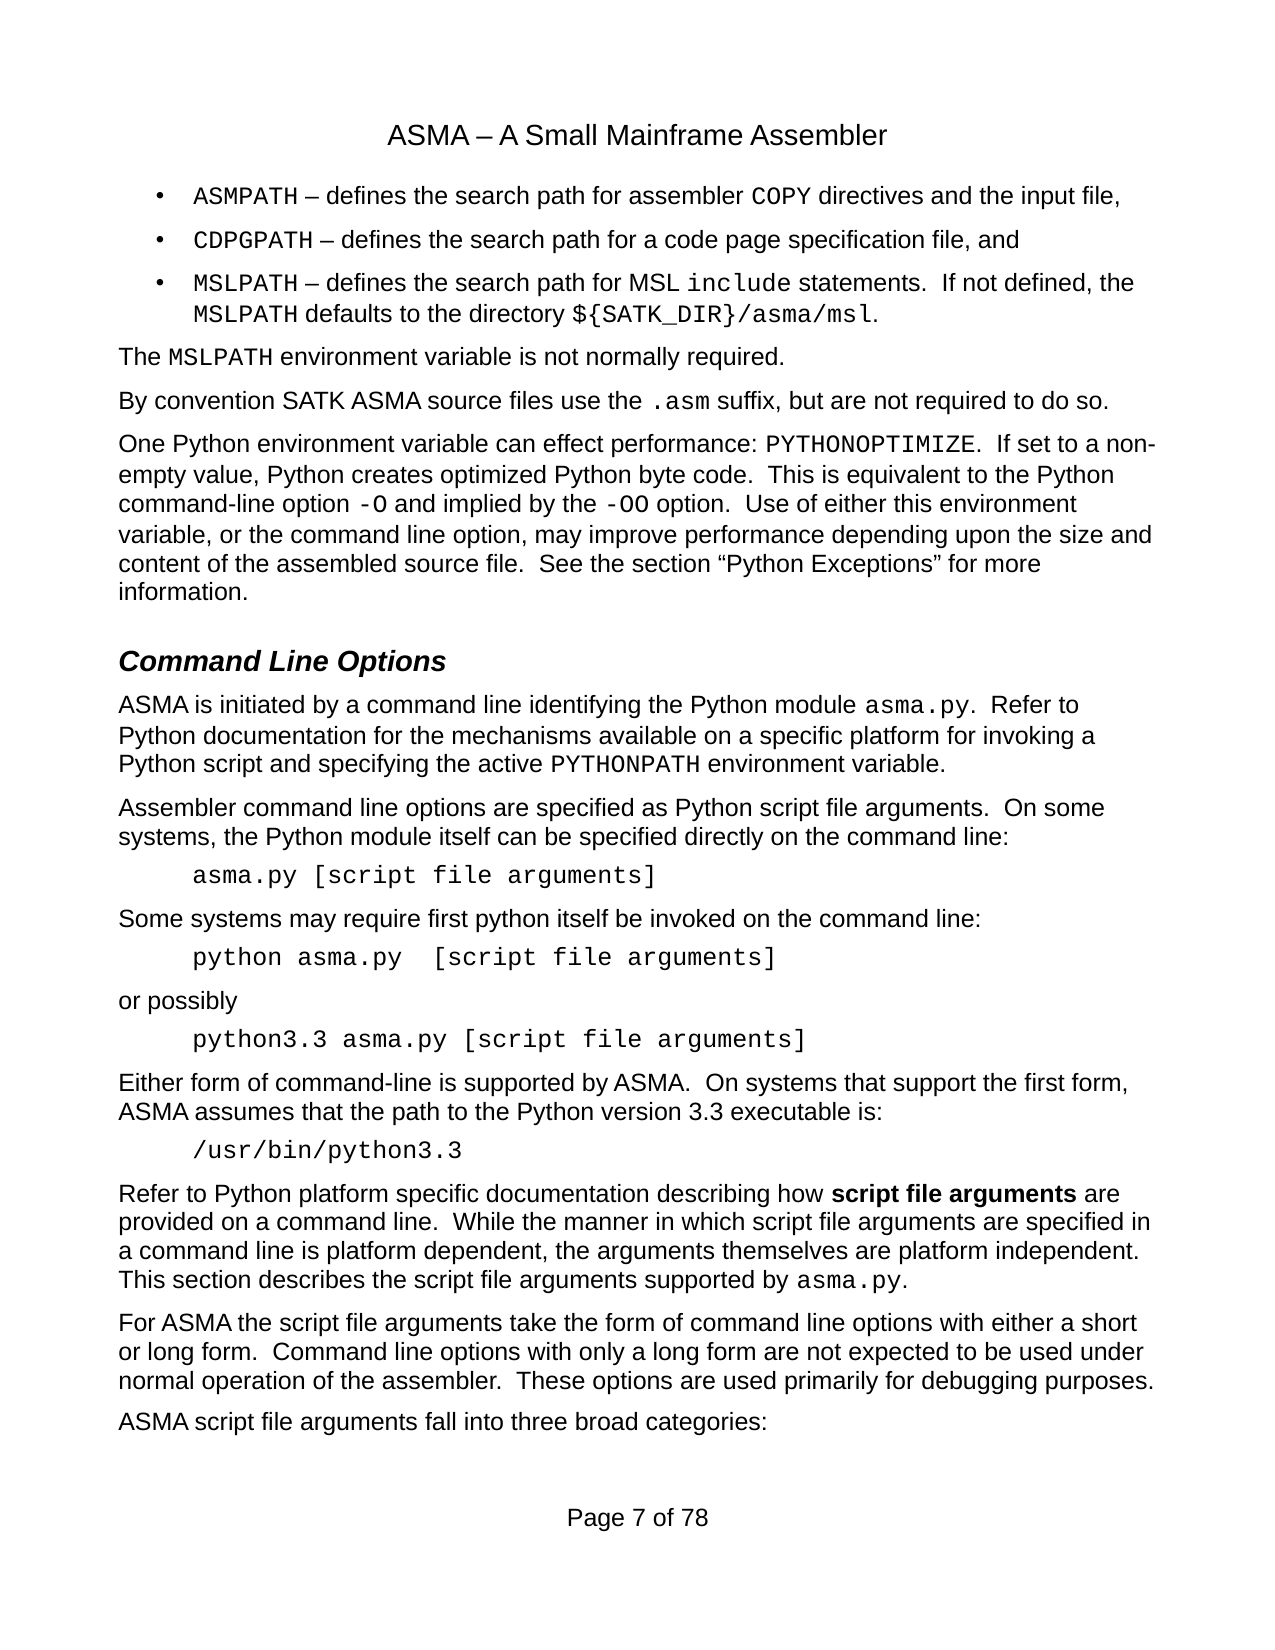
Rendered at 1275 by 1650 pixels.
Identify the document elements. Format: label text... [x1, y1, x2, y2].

text The MSLPATH environment variable is not normally required. [118, 342, 1157, 373]
list CDPGPATH – defines the search path for a code page specification file, and [156, 224, 1157, 256]
text Some systems may require first python itself be invoked on the command line: [118, 904, 1157, 932]
text python3.3 asma.py [script file arguments] [192, 1027, 1157, 1055]
text For ASMA the script file arguments take the form of command line options with either a short or long form. Command line options with only a long form are not expected to be used under normal operation of the assembler. These options are used primarily for debugging purposes. [118, 1308, 1157, 1394]
text Assembler command line options are specified as Python script file arguments. On some systems, the Python module itself can be specified directly on the command line: [118, 793, 1157, 850]
list MSLPATH – defines the search path for MSL include statements. If not defined, the MSLPATH defaults to the directory ${SATK_DIR}/asma/msl. [156, 268, 1157, 330]
text ASMA script file arguments fall into three broad categories: [118, 1407, 1157, 1436]
text One Python environment variable can effect performance: PYTHONOPTIMIZE. If set to a non-empty value, Python creates optimized Python byte code. This is equivalent to the Python command-line option -O and implied by the -OO option. Use of either this environment variable, or the command line option, may improve performance depending upon the size and content of the assembled source file. See the section “Python Exceptions” for more information. [118, 429, 1157, 606]
list ASMPATH – defines the search path for assembler COPY directives and the input file, [156, 181, 1157, 212]
text /usr/bin/python3.3 [192, 1138, 1157, 1166]
text python asma.py [script file arguments] [192, 945, 1157, 973]
text Either form of command-line is supported by ASMA. On systems that support the first form, ASMA assumes that the path to the Python version 3.3 executable is: [118, 1068, 1157, 1125]
text asma.py [script file arguments] [192, 863, 1157, 891]
text Refer to Python platform specific documentation describing how script file arguments are provided on a command line. While the manner in which script file arguments are specified in a command line is platform dependent, the arguments themselves are platform independent. This section describes the script file arguments supported by asma.py. [118, 1179, 1157, 1296]
subtitle Command Line Options [118, 644, 1157, 677]
text By convention SATK ASMA source files use the .asm suffix, but are not required to do so. [118, 386, 1157, 417]
text ASMA is initiated by a command line identifying the Python module asma.py. Refer to Python documentation for the mechanisms available on a specific platform for invoking a Python script and specifying the active PYTHONPATH environment variable. [118, 690, 1157, 780]
text or possibly [118, 986, 1157, 1014]
